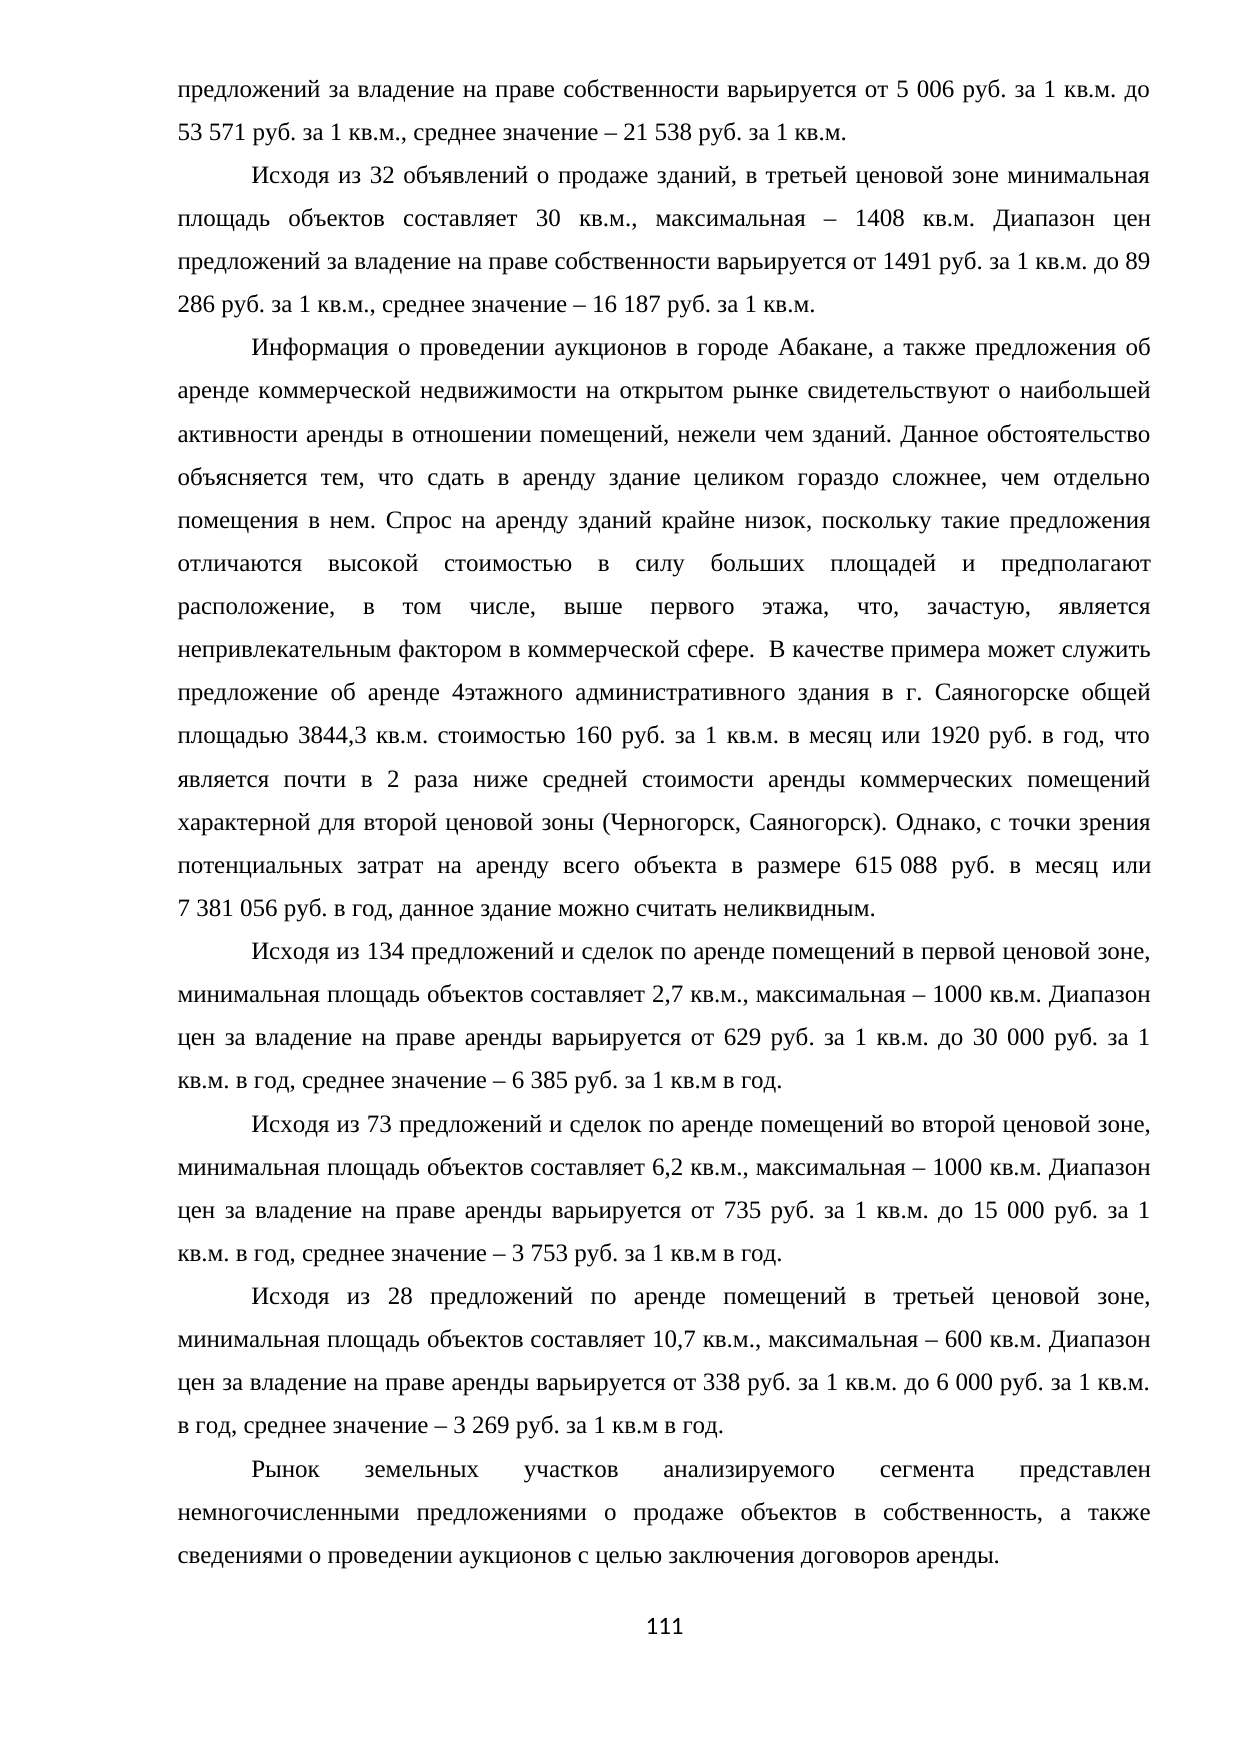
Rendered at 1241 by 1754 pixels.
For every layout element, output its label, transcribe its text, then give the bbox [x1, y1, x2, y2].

text Исходя из 32 объявлений о продаже зданий, в третьей ценовой зоне минимальная площадь объектов составляет 30 кв.м., максимальная – 1408 кв.м. Диапазон цен предложений за владение на праве собственности варьируется от 1491 руб. за 1 кв.м. до 89 286 руб. за 1 кв.м., среднее значение – 16 187 руб. за 1 кв.м. [177, 160, 1152, 318]
text Исходя из 134 предложений и сделок по аренде помещений в первой ценовой зоне, минимальная площадь объектов составляет 2,7 кв.м., максимальная – 1000 кв.м. Диапазон цен за владение на праве аренды варьируется от 629 руб. за 1 кв.м. до 30 000 руб. за 1 кв.м. в год, среднее значение – 6 385 руб. за 1 кв.м в год. [177, 936, 1152, 1094]
text Исходя из 73 предложений и сделок по аренде помещений во второй ценовой зоне, минимальная площадь объектов составляет 6,2 кв.м., максимальная – 1000 кв.м. Диапазон цен за владение на праве аренды варьируется от 735 руб. за 1 кв.м. до 15 000 руб. за 1 кв.м. в год, среднее значение – 3 753 руб. за 1 кв.м в год. [177, 1109, 1152, 1267]
text Исходя из 28 предложений по аренде помещений в третьей ценовой зоне, минимальная площадь объектов составляет 10,7 кв.м., максимальная – 600 кв.м. Диапазон цен за владение на праве аренды варьируется от 338 руб. за 1 кв.м. до 6 000 руб. за 1 кв.м. в год, среднее значение – 3 269 руб. за 1 кв.м в год. [177, 1281, 1152, 1439]
text Рынок земельных участков анализируемого сегмента представлен немногочисленными предложениями о продаже объектов в собственность, а также сведениями о проведении аукционов с целью заключения договоров аренды. [177, 1454, 1152, 1569]
text Информация о проведении аукционов в городе Абакане, а также предложения об аренде коммерческой недвижимости на открытом рынке свидетельствуют о наибольшей активности аренды в отношении помещений, нежели чем зданий. Данное обстоятельство объясняется тем, что сдать в аренду здание целиком гораздо сложнее, чем отдельно помещения в нем. Спрос на аренду зданий крайне низок, поскольку такие предложения отличаются высокой стоимостью в силу больших площадей и предполагают расположение, в том числе, выше первого этажа, что, зачастую, является непривлекательным фактором в коммерческой сфере. В качестве примера может служить предложение об аренде 4этажного административного здания в г. Саяногорске общей площадью 3844,3 кв.м. стоимостью 160 руб. за 1 кв.м. в месяц или 1920 руб. в год, что является почти в 2 раза ниже средней стоимости аренды коммерческих помещений характерной для второй ценовой зоны (Черногорск, Саяногорск). Однако, с точки зрения потенциальных затрат на аренду всего объекта в размере 615 088 руб. в месяц или 7 381 056 руб. в год, данное здание можно считать неликвидным. [177, 332, 1152, 922]
text предложений за владение на праве собственности варьируется от 5 006 руб. за 1 кв.м. до 53 571 руб. за 1 кв.м., среднее значение – 21 538 руб. за 1 кв.м. [177, 74, 1152, 146]
